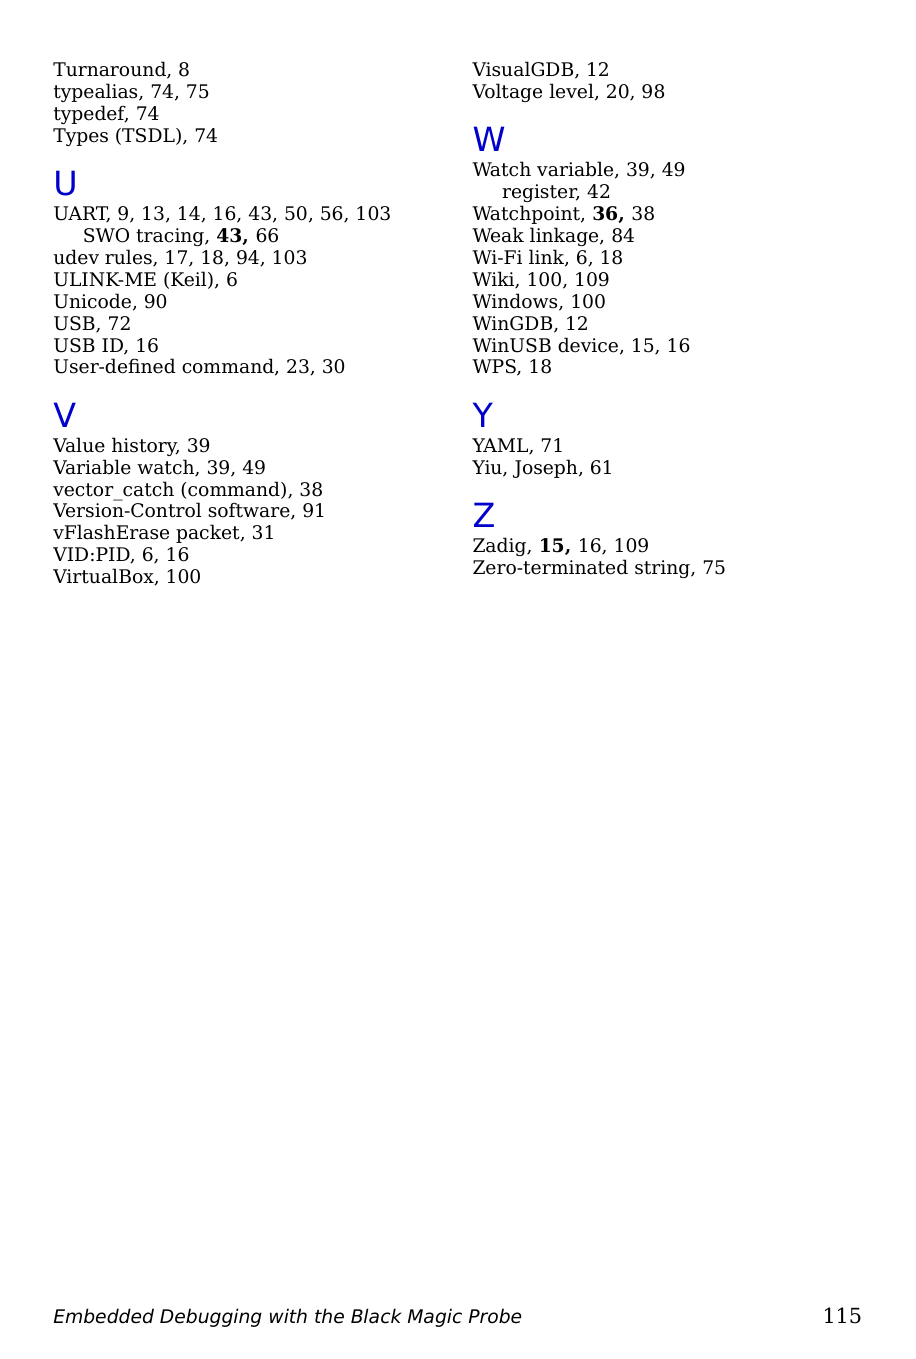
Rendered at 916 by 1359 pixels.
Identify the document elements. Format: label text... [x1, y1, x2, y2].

text W [472, 121, 862, 159]
text vector_catch (command), 38 [53, 479, 443, 501]
text vFlashErase packet, 31 [53, 522, 443, 544]
text Yiu, Joseph, 61 [472, 457, 862, 479]
text WPS, 18 [472, 356, 862, 378]
text VisualGDB, 12 [472, 59, 862, 81]
text Z [472, 496, 862, 535]
text UART, 9, 13, 14, 16, 43, 50, 56, 103 [53, 203, 443, 225]
text Y [472, 396, 862, 435]
text Zero-terminated string, 75 [472, 557, 862, 579]
text YAML, 71 [472, 435, 862, 457]
text Unicode, 90 [53, 291, 443, 313]
text WinUSB device, 15, 16 [472, 334, 862, 356]
text register, 42 [502, 181, 862, 203]
text Watchpoint, 36, 38 [472, 203, 862, 225]
text Value history, 39 [53, 435, 443, 457]
text SWO tracing, 43, 66 [83, 225, 443, 247]
text VirtualBox, 100 [53, 566, 443, 588]
text U [53, 164, 443, 203]
text udev rules, 17, 18, 94, 103 [53, 247, 443, 269]
text ULINK-ME (Keil), 6 [53, 269, 443, 291]
text Weak linkage, 84 [472, 225, 862, 247]
text USB ID, 16 [53, 334, 443, 356]
text Voltage level, 20, 98 [472, 81, 862, 103]
text Version-Control software, 91 [53, 501, 443, 522]
text Turnaround, 8 [53, 59, 443, 81]
text Watch variable, 39, 49 [472, 159, 862, 181]
text Wi-Fi link, 6, 18 [472, 247, 862, 269]
text USB, 72 [53, 313, 443, 334]
text VID:PID, 6, 16 [53, 544, 443, 566]
text V [53, 396, 443, 435]
text Wiki, 100, 109 [472, 269, 862, 291]
text Windows, 100 [472, 291, 862, 313]
text typedef, 74 [53, 103, 443, 125]
text typealias, 74, 75 [53, 81, 443, 103]
text WinGDB, 12 [472, 313, 862, 334]
text Types (TSDL), 74 [53, 125, 443, 147]
text Variable watch, 39, 49 [53, 457, 443, 479]
text User-defined command, 23, 30 [53, 356, 443, 378]
text Zadig, 15, 16, 109 [472, 535, 862, 557]
